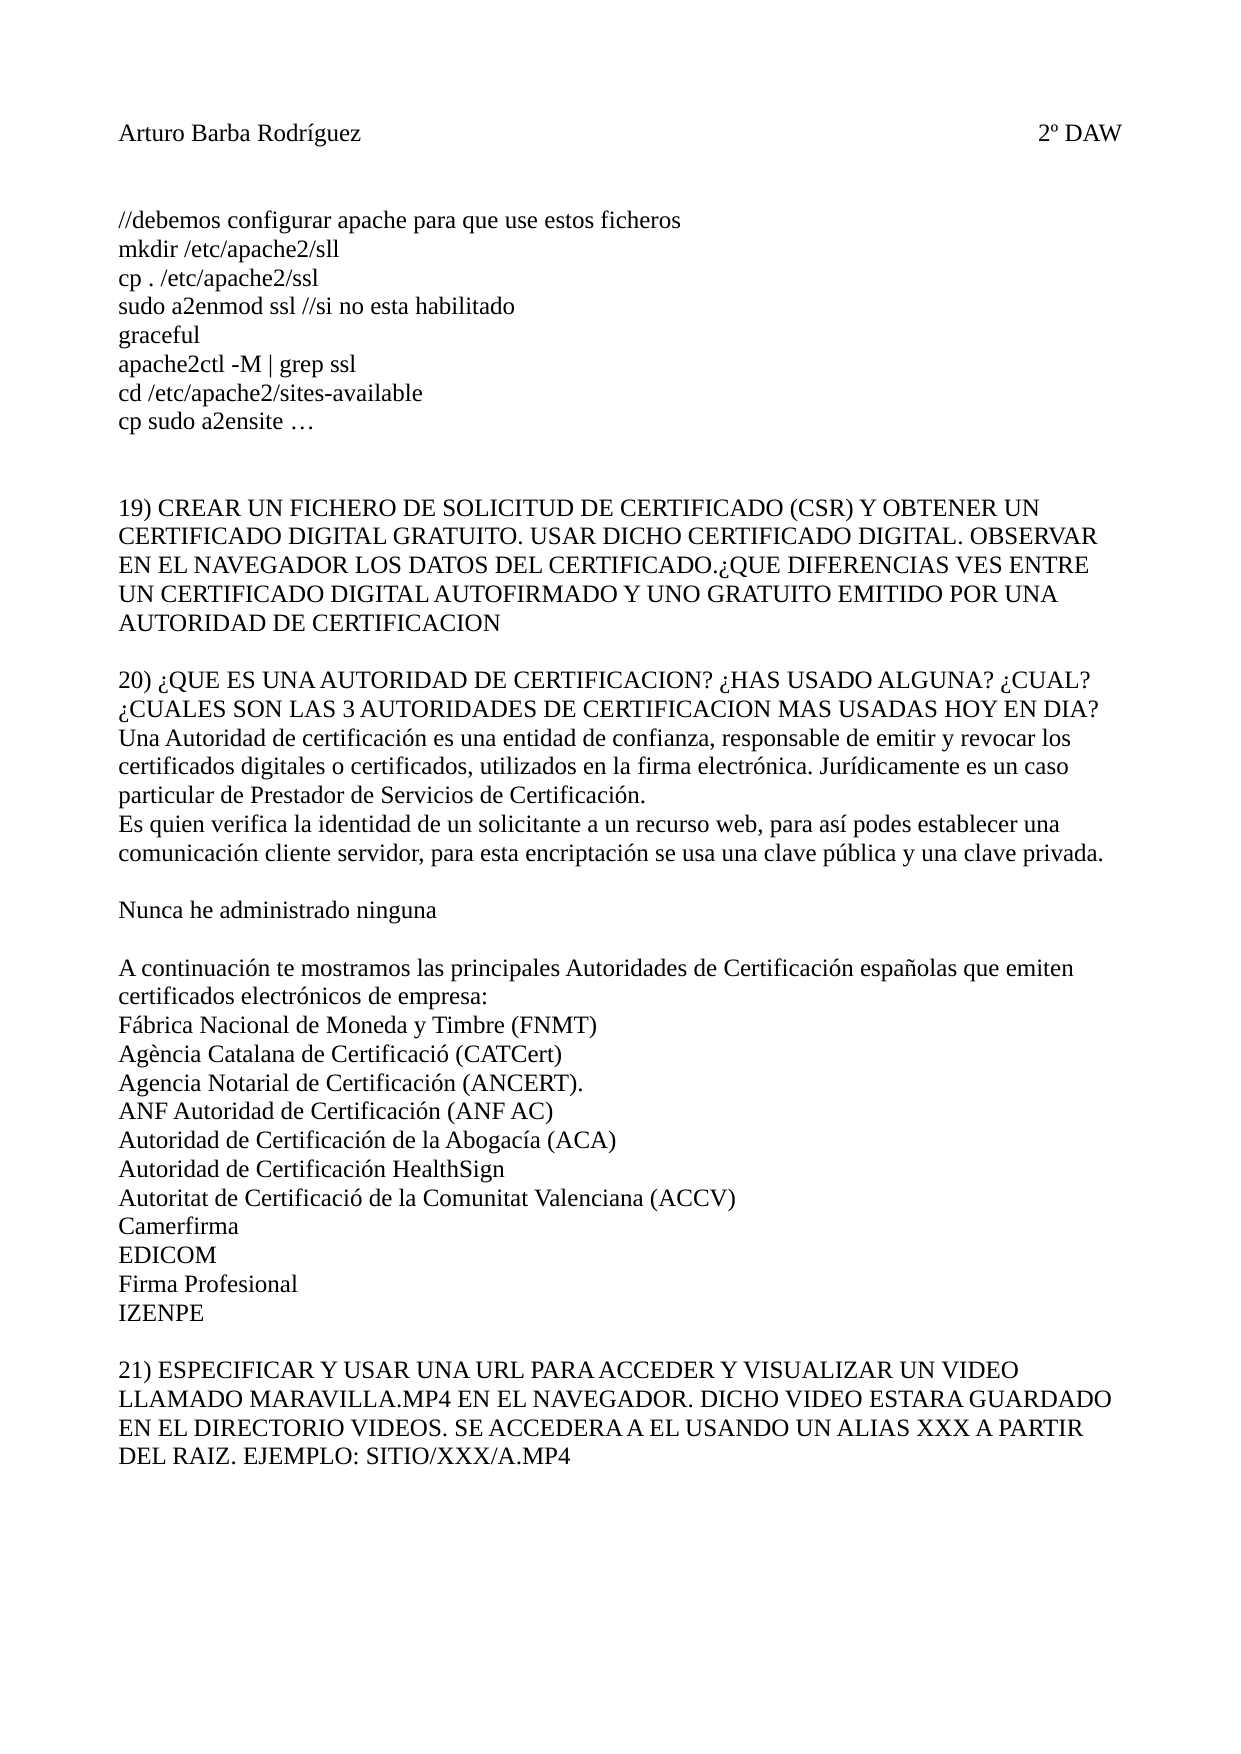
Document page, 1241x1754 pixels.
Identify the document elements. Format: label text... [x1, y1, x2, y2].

text apache2ctl -M | grep ssl [118, 349, 1122, 378]
text 21) ESPECIFICAR Y USAR UNA URL PARA ACCEDER Y VISUALIZAR UN VIDEO LLAMADO MARAVILLA.MP4 EN EL NAVEGADOR. DICHO VIDEO ESTARA GUARDADO EN EL DIRECTORIO VIDEOS. SE ACCEDERA A EL USANDO UN ALIAS XXX A PARTIR DEL RAIZ. EJEMPLO: SITIO/XXX/A.MP4 [118, 1355, 1122, 1470]
text Agència Catalana de Certificació (CATCert) [118, 1039, 1122, 1068]
text A continuación te mostramos las principales Autoridades de Certificación españolas que emiten certificados electrónicos de empresa: [118, 953, 1122, 1010]
text cp . /etc/apache2/ssl [118, 263, 1122, 291]
text //debemos configurar apache para que use estos ficheros [118, 205, 1122, 234]
text Autoritat de Certificació de la Comunitat Valenciana (ACCV) [118, 1183, 1122, 1211]
text cp sudo a2ensite … [118, 406, 1122, 435]
text mkdir /etc/apache2/sll [118, 234, 1122, 263]
text Autoridad de Certificación HealthSign [118, 1154, 1122, 1183]
text ANF Autoridad de Certificación (ANF AC) [118, 1096, 1122, 1125]
text 20) ¿QUE ES UNA AUTORIDAD DE CERTIFICACION? ¿HAS USADO ALGUNA? ¿CUAL? ¿CUALES SON LAS 3 AUTORIDADES DE CERTIFICACION MAS USADAS HOY EN DIA? [118, 665, 1122, 723]
text 19) CREAR UN FICHERO DE SOLICITUD DE CERTIFICADO (CSR) Y OBTENER UN CERTIFICADO DIGITAL GRATUITO. USAR DICHO CERTIFICADO DIGITAL. OBSERVAR EN EL NAVEGADOR LOS DATOS DEL CERTIFICADO.¿QUE DIFERENCIAS VES ENTRE UN CERTIFICADO DIGITAL AUTOFIRMADO Y UNO GRATUITO EMITIDO POR UNA AUTORIDAD DE CERTIFICACION [118, 493, 1122, 636]
text Firma Profesional [118, 1269, 1122, 1298]
text Camerfirma [118, 1211, 1122, 1240]
text Agencia Notarial de Certificación (ANCERT). [118, 1068, 1122, 1096]
text sudo a2enmod ssl //si no esta habilitado [118, 291, 1122, 320]
text Autoridad de Certificación de la Abogacía (ACA) [118, 1125, 1122, 1154]
text IZENPE [118, 1298, 1122, 1326]
text Una Autoridad de certificación es una entidad de confianza, responsable de emitir y revocar los certificados digitales o certificados, utilizados en la firma electrónica. Jurídicamente es un caso particular de Prestador de Servicios de Certificación. [118, 723, 1122, 809]
text graceful [118, 320, 1122, 349]
text Es quien verifica la identidad de un solicitante a un recurso web, para así podes establecer una comunicación cliente servidor, para esta encriptación se usa una clave pública y una clave privada. [118, 809, 1122, 866]
text cd /etc/apache2/sites-available [118, 378, 1122, 406]
text Fábrica Nacional de Moneda y Timbre (FNMT) [118, 1010, 1122, 1039]
text EDICOM [118, 1240, 1122, 1269]
text Nunca he administrado ninguna [118, 895, 1122, 924]
